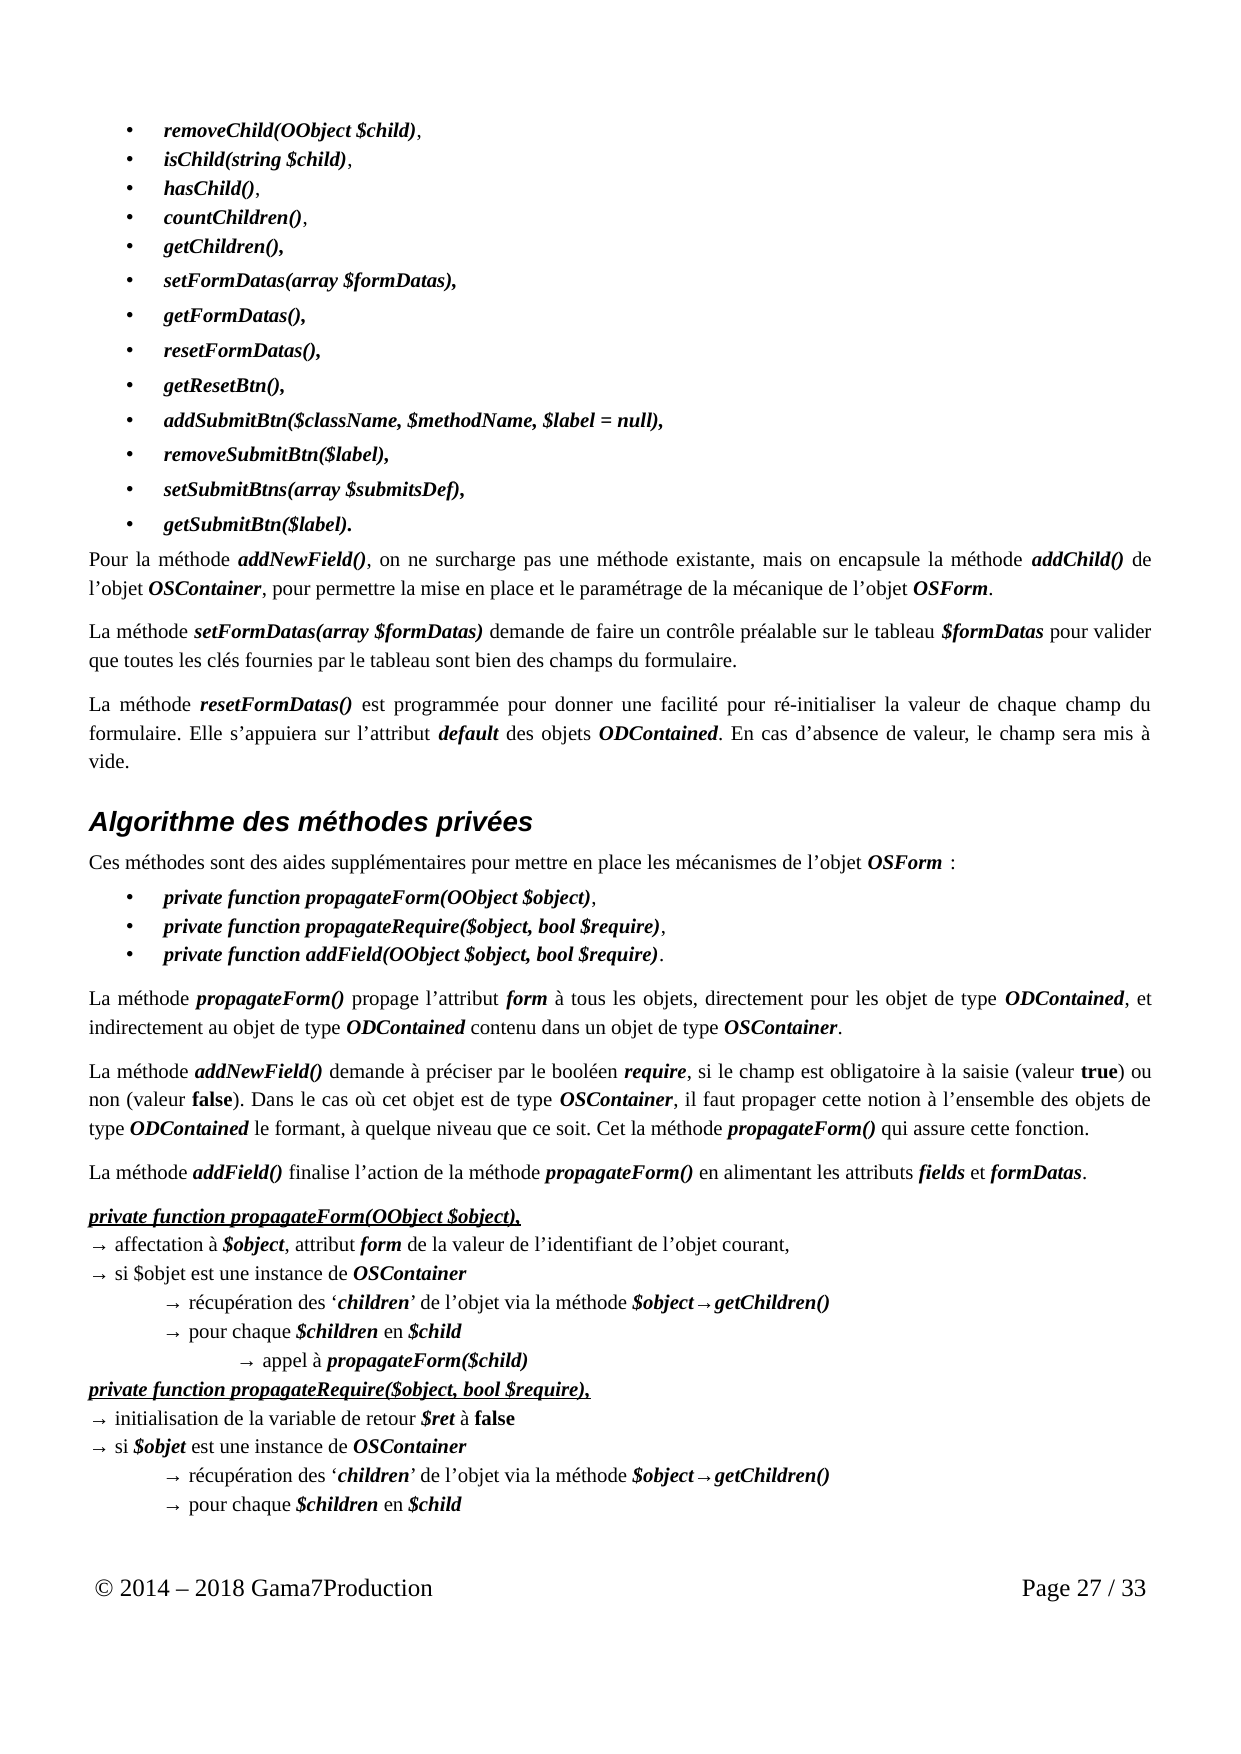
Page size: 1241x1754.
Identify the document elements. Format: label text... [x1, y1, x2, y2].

list private function addField(OObject $object, bool $require). [126, 942, 1152, 966]
list hasChild(), [126, 176, 1152, 200]
list isChild(string $child), [126, 147, 1152, 171]
list private function propagateRequire($object, bool $require), [126, 913, 1152, 938]
list getChildren(), [126, 233, 1152, 258]
list getSubmitBtn($label). [126, 512, 1152, 536]
subtitle Algorithme des méthodes privées [88, 806, 1152, 837]
text → si $objet est une instance de OSContainer [88, 1261, 1152, 1285]
text Ces méthodes sont des aides supplémentaires pour mettre en place les mécanismes de l’objet OSForm : [88, 850, 1152, 874]
list removeChild(OObject $child), [126, 118, 1152, 142]
list countChildren(), [126, 205, 1152, 229]
text La méthode resetFormDatas() est programmée pour donner une facilité pour ré-initialiser la valeur de chaque champ du formulaire. Elle s’appuiera sur l’attribut default des objets ODContained. En cas d’absence de valeur, le champ sera mis à vide. [88, 692, 1152, 773]
list private function propagateForm(OObject $object), [126, 885, 1152, 909]
list getFormDatas(), [126, 303, 1152, 327]
text → initialisation de la variable de retour $ret à false [88, 1406, 1152, 1429]
text La méthode setFormDatas(array $formDatas) demande de faire un contrôle préalable sur le tableau $formDatas pour valider que toutes les clés fournies par le tableau sont bien des champs du formulaire. [88, 619, 1152, 672]
text → récupération des ‘children’ de l’objet via la méthode $object→getChildren() [88, 1290, 1152, 1314]
list getResetBtn(), [126, 373, 1152, 397]
text → affectation à $object, attribut form de la valeur de l’identifiant de l’objet courant, [88, 1232, 1152, 1256]
list setSubmitBtns(array $submitsDef), [126, 477, 1152, 501]
list removeSubmitBtn($label), [126, 442, 1152, 466]
list resetFormDatas(), [126, 338, 1152, 362]
text La méthode addField() finalise l’action de la méthode propagateForm() en alimentant les attributs fields et formDatas. [88, 1160, 1152, 1184]
text → appel à propagateForm($child) [88, 1348, 1152, 1372]
text → pour chaque $children en $child [88, 1492, 1152, 1516]
text Pour la méthode addNewField(), on ne surcharge pas une méthode existante, mais on encapsule la méthode addChild() de l’objet OSContainer, pour permettre la mise en place et le paramétrage de la mécanique de l’objet OSForm. [88, 547, 1152, 599]
list addSubmitBtn($className, $methodName, $label = null), [126, 407, 1152, 432]
text La méthode addNewField() demande à préciser par le booléen require, si le champ est obligatoire à la saisie (valeur true) ou non (valeur false). Dans le cas où cet objet est de type OSContainer, il faut propager cette notion à l’ensemble des objets de type ODContained le formant, à quelque niveau que ce soit. Cet la méthode propagateForm() qui assure cette fonction. [88, 1058, 1152, 1140]
text La méthode propagateForm() propage l’attribut form à tous les objets, directement pour les objet de type ODContained, et indirectement au objet de type ODContained contenu dans un objet de type OSContainer. [88, 986, 1152, 1039]
text → récupération des ‘children’ de l’objet via la méthode $object→getChildren() [88, 1463, 1152, 1487]
text private function propagateForm(OObject $object), [88, 1203, 1152, 1228]
text → pour chaque $children en $child [88, 1319, 1152, 1343]
text → si $objet est une instance de OSContainer [88, 1434, 1152, 1458]
list setFormDatas(array $formDatas), [126, 268, 1152, 292]
text private function propagateRequire($object, bool $require), [88, 1377, 1152, 1401]
